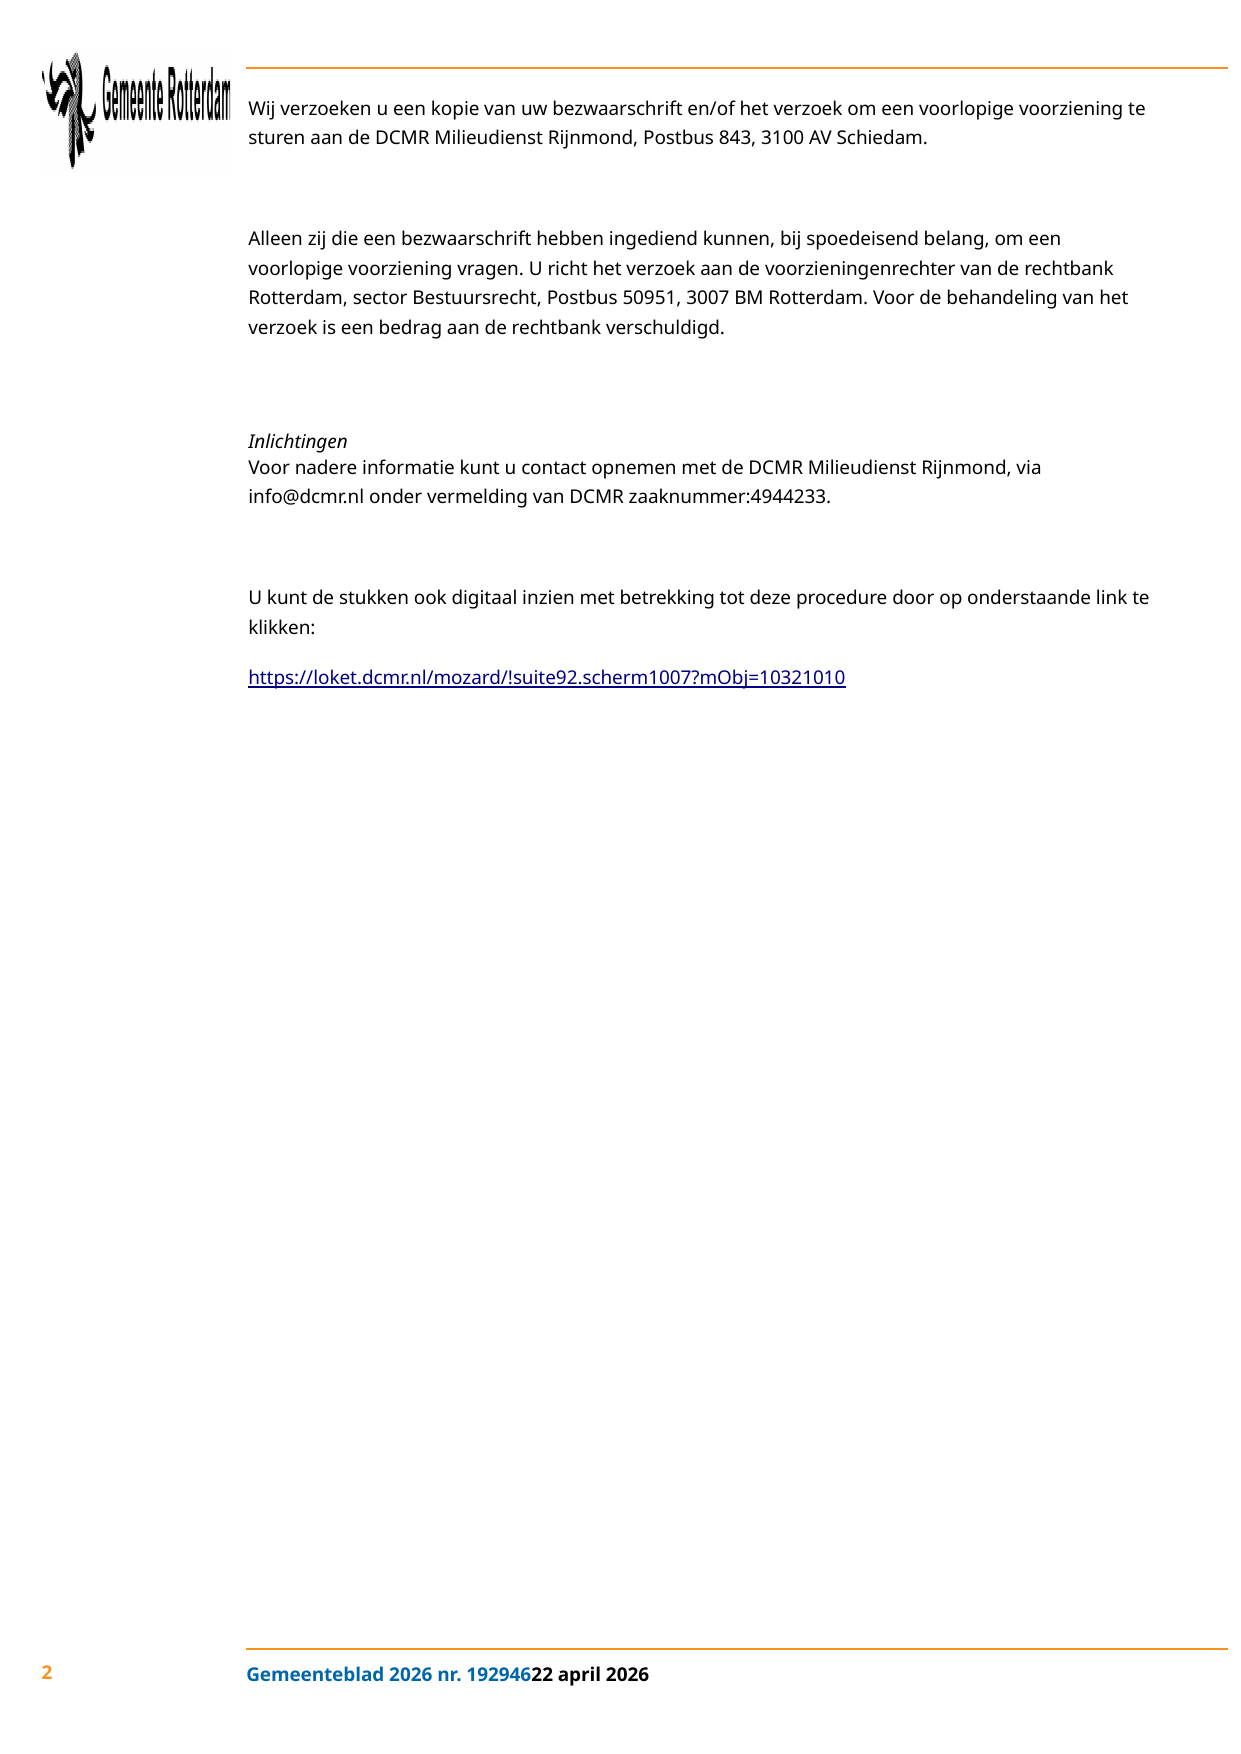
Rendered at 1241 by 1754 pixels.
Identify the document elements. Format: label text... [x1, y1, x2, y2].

text U kunt de stukken ook digitaal inzien met betrekking tot deze procedure door op onderstaande link te klikken: [248, 584, 1152, 640]
text Voor nadere informatie kunt u contact opnemen met de DCMR Milieudienst Rijnmond, via info@dcmr.nl onder vermelding van DCMR zaaknummer:4944233. [248, 454, 1152, 509]
picture [41, 47, 231, 172]
text Inlichtingen [248, 428, 1152, 454]
text Alleen zij die een bezwaarschrift hebben ingediend kunnen, bij spoedeisend belang, om een voorlopige voorziening vragen. U richt het verzoek aan de voorzieningenrechter van de rechtbank Rotterdam, sector Bestuursrecht, Postbus 50951, 3007 BM Rotterdam. Voor de behandeling van het verzoek is een bedrag aan de rechtbank verschuldigd. [248, 225, 1152, 340]
text https://loket.dcmr.nl/mozard/!suite92.scherm1007?mObj=10321010 [248, 664, 1152, 690]
text Wij verzoeken u een kopie van uw bezwaarschrift en/of het verzoek om een voorlopige voorziening te sturen aan de DCMR Milieudienst Rijnmond, Postbus 843, 3100 AV Schiedam. [248, 95, 1152, 150]
